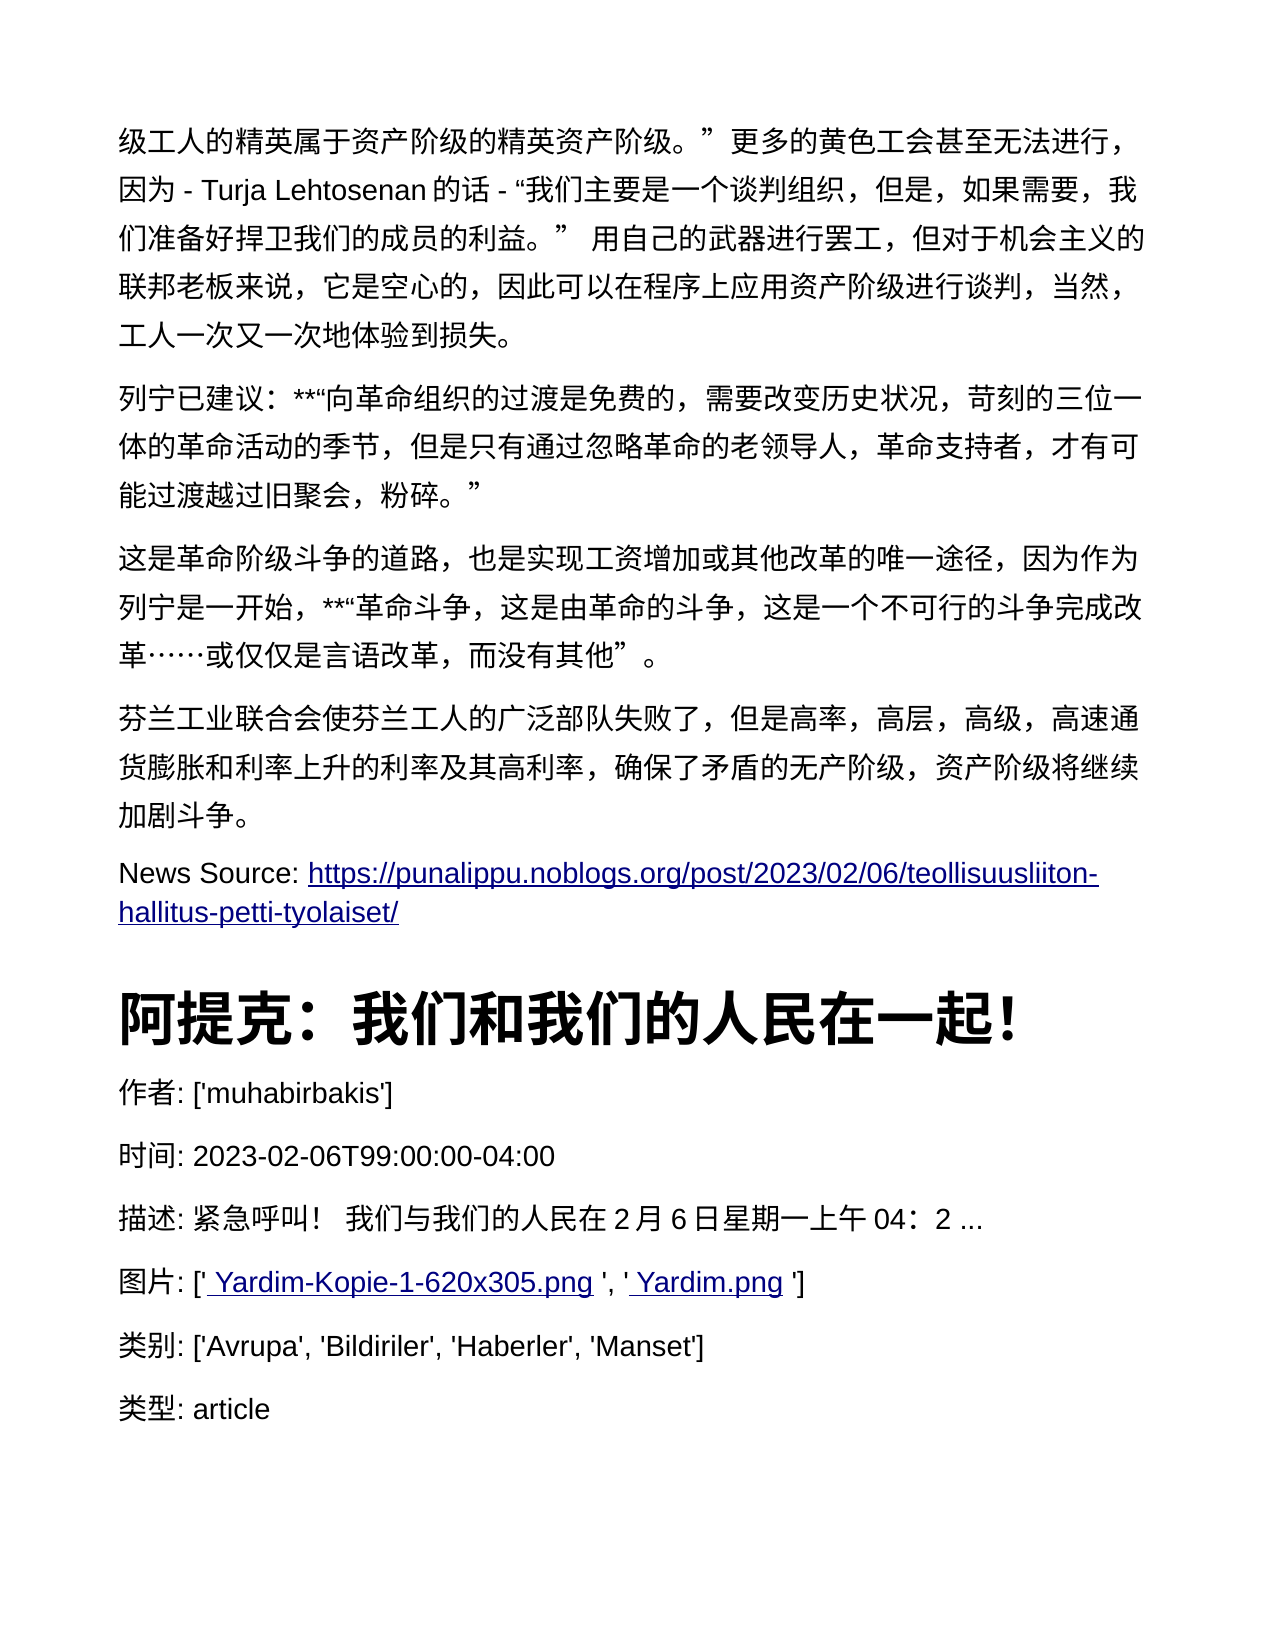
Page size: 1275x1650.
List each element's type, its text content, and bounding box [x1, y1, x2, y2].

text 类别: ['Avrupa', 'Bildiriler', 'Haberler', 'Manset'] [118, 1322, 1157, 1364]
text News Source: https://punalippu.noblogs.org/post/2023/02/06/teollisuusliiton-hallitus-petti-tyolaiset/ [118, 856, 1157, 928]
text 描述: 紧急呼叫！ 我们与我们的人民在2月6日星期一上午04：2 ... [118, 1196, 1157, 1238]
text 作者: ['muhabirbakis'] [118, 1070, 1157, 1112]
text 这是革命阶级斗争的道路，也是实现工资增加或其他改革的唯一途径，因为作为列宁是一开始，**“革命斗争，这是由革命的斗争，这是一个不可行的斗争完成改革……或仅仅是言语改革，而没有其他”。 [118, 536, 1157, 675]
text 列宁已建议：**“向革命组织的过渡是免费的，需要改变历史状况，苛刻的三位一体的革命活动的季节，但是只有通过忽略革命的老领导人，革命支持者，才有可能过渡越过旧聚会，粉碎。” [118, 375, 1157, 515]
text 图片: [' Yardim-Kopie-1-620x305.png ', ' Yardim.png '] [118, 1259, 1157, 1301]
text 类型: article [118, 1385, 1157, 1428]
text 芬兰工业联合会使芬兰工人的广泛部队失败了，但是高率，高层，高级，高速通货膨胀和利率上升的利率及其高利率，确保了矛盾的无产阶级，资产阶级将继续加剧斗争。 [118, 696, 1157, 835]
text 级工人的精英属于资产阶级的精英资产阶级。”更多的黄色工会甚至无法进行，因为 - Turja Lehtosenan的话 - “我们主要是一个谈判组织，但是，如果需要，我们准备好捍卫我们的成员的利益。” 用自己的武器进行罢工，但对于机会主义的联邦老板来说，它是空心的，因此可以在程序上应用资产阶级进行谈判，当然，工人一次又一次地体验到损失。 [118, 118, 1157, 354]
subtitle 阿提克：我们和我们的人民在一起！ [118, 973, 1157, 1057]
text 时间: 2023-02-06T99:00:00-04:00 [118, 1133, 1157, 1175]
